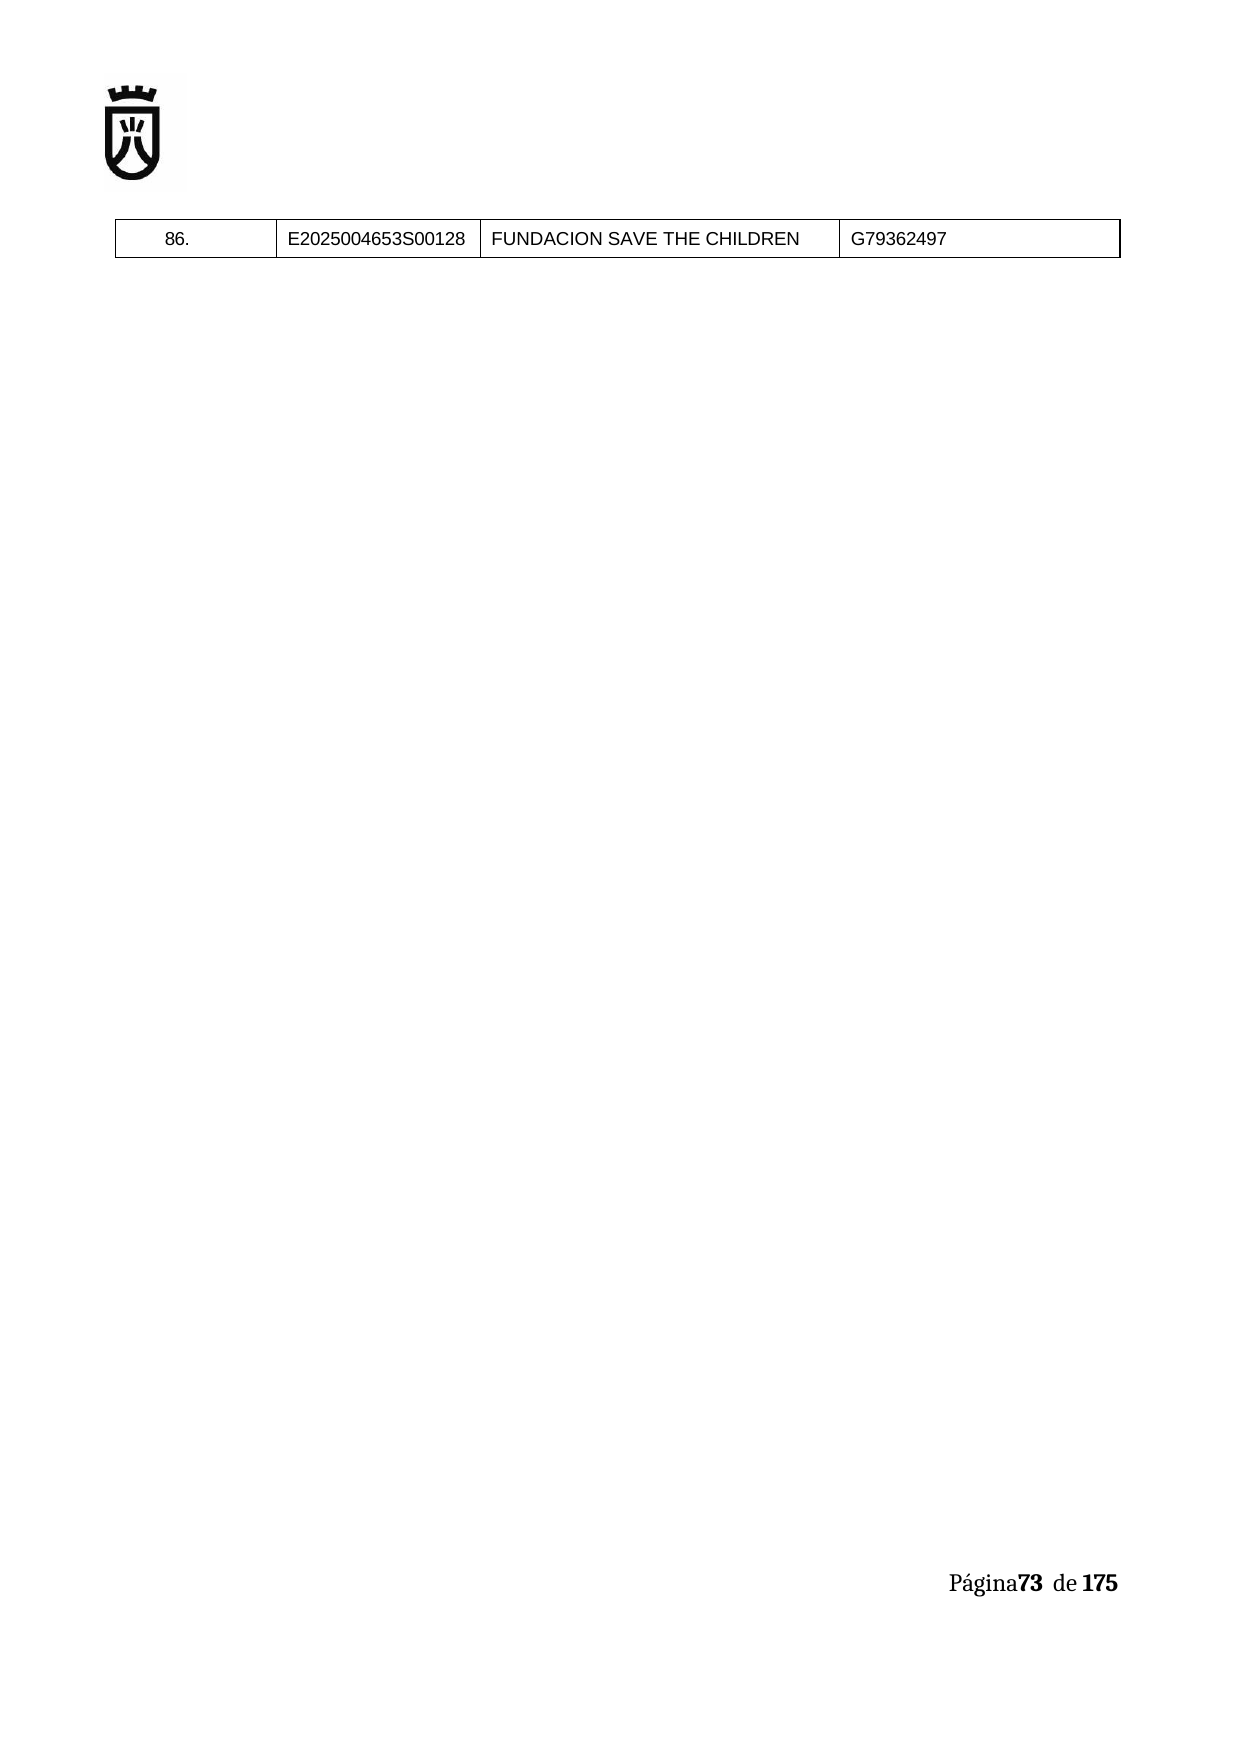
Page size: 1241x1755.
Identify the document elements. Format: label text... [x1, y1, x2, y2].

table_cell FUNDACION SAVE THE CHILDREN [481, 220, 839, 257]
table_cell G79362497 [840, 220, 1119, 257]
table_cell 86. [116, 220, 276, 257]
table_cell E2025004653S00128 [277, 220, 480, 257]
